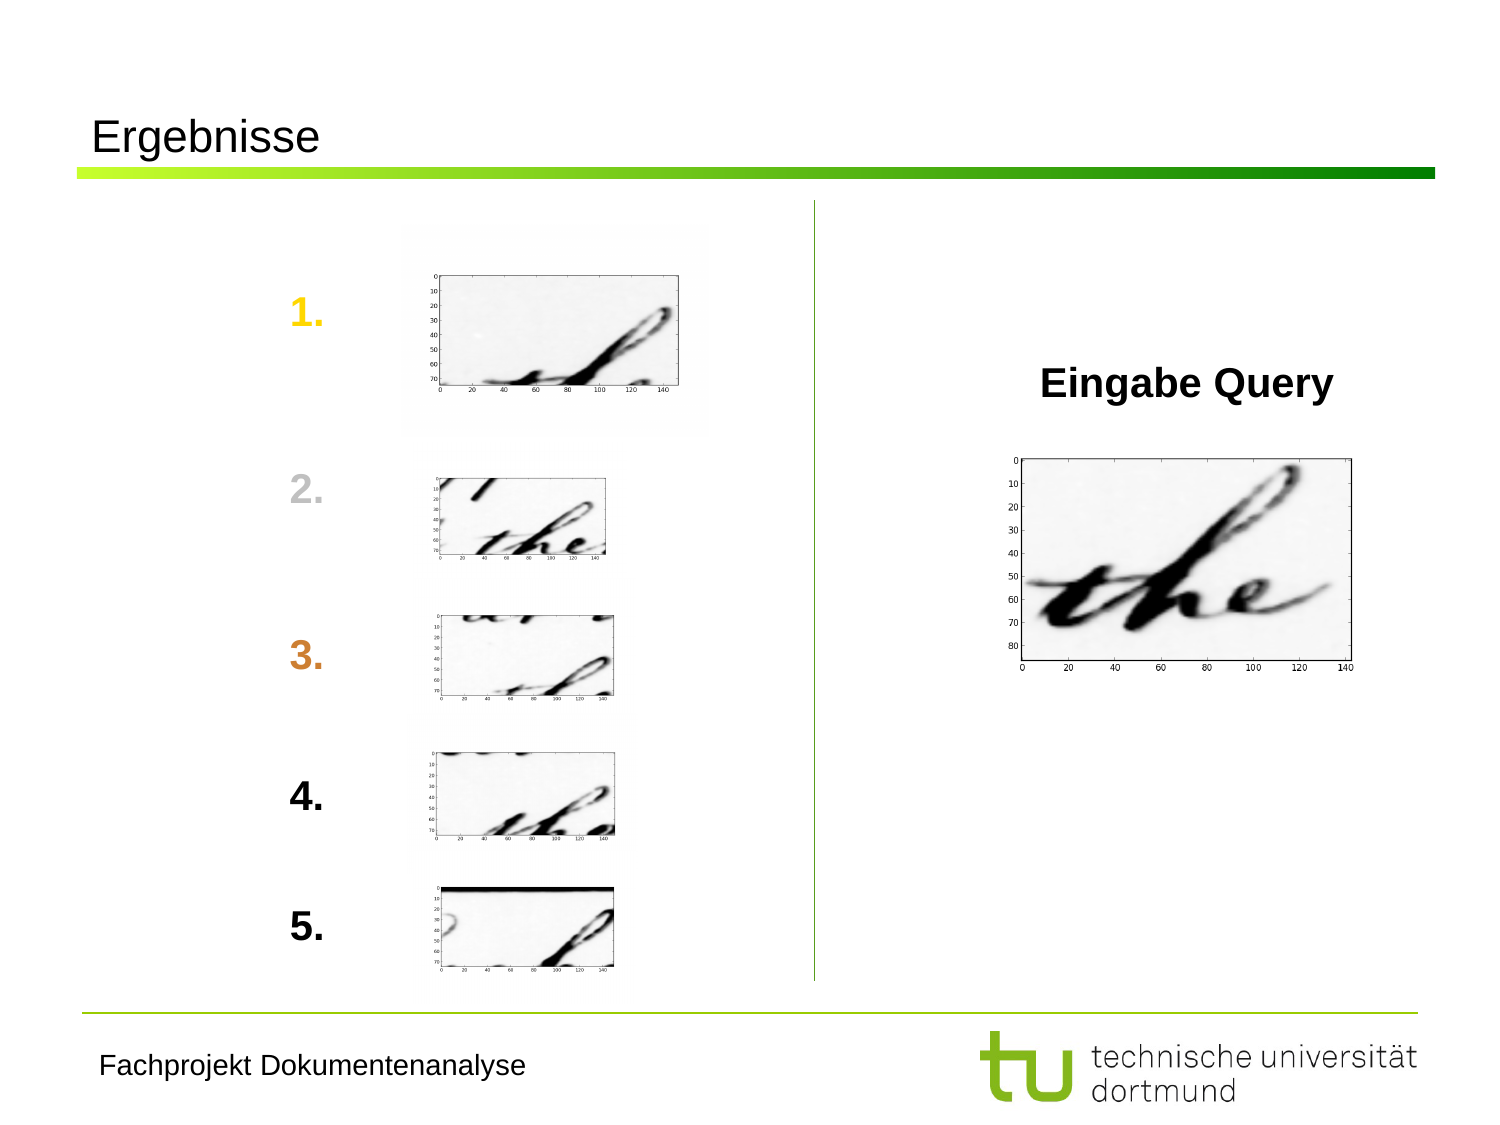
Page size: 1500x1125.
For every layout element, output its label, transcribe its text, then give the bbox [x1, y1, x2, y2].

text_box 5. [200, 891, 413, 957]
text_box 3. [200, 620, 413, 686]
text_box 4. [200, 761, 407, 827]
text_box 1. [200, 277, 401, 343]
picture [401, 224, 709, 438]
picture [968, 399, 1394, 721]
text_box Eingabe Query [1003, 348, 1371, 414]
text_box 2. [200, 454, 413, 570]
title Ergebnisse [76, 7, 1418, 170]
picture [980, 1031, 1418, 1111]
picture [407, 442, 638, 1004]
